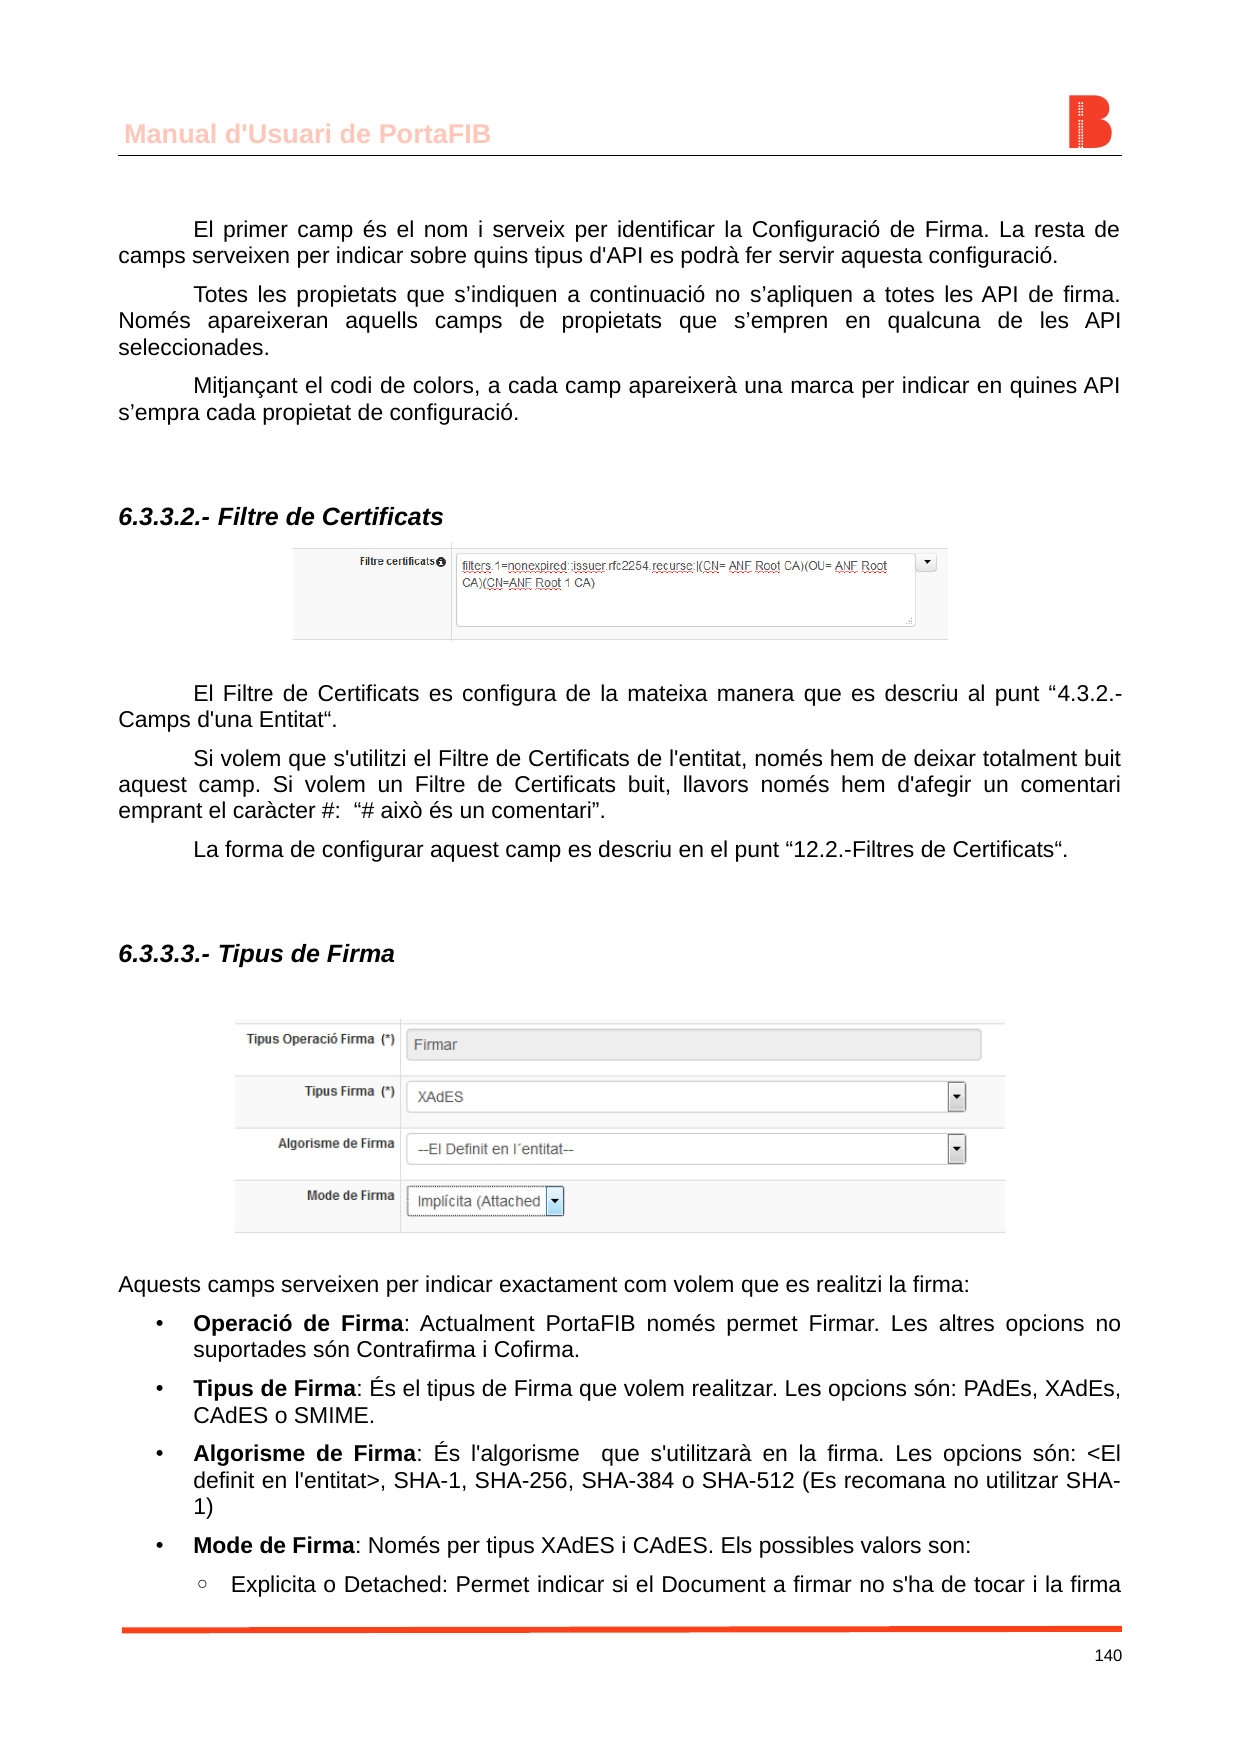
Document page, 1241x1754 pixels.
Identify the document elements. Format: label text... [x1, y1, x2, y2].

list Mode de Firma: Només per tipus XAdES i CAdES. Els possibles valors son: [156, 1532, 1122, 1558]
list Explicita o Detached: Permet indicar si el Document a firmar no s'ha de tocar i la firma [193, 1571, 1122, 1597]
text El primer camp és el nom i serveix per identificar la Configuració de Firma. La resta de camps serveixen per indicar sobre quins tipus d'API es podrà fer servir aquesta configuració. [118, 216, 1122, 268]
text La forma de configurar aquest camp es descriu en el punt “12.2Filtres de Certificats“. [118, 836, 1122, 863]
picture [234, 1019, 1006, 1233]
picture [292, 542, 948, 641]
text Mitjançant el codi de colors, a cada camp apareixerà una marca per indicar en quines API s’empra cada propietat de configuració. [118, 372, 1122, 425]
text El Filtre de Certificats es configura de la mateixa manera que es descriu al punt “4.3.2Camps d'una Entitat“. [118, 679, 1122, 732]
text Aquests camps serveixen per indicar exactament com volem que es realitzi la firma: [118, 1271, 1122, 1297]
text Totes les propietats que s’indiquen a continuació no s’apliquen a totes les API de firma. Només apareixeran aquells camps de propietats que s’empren en qualcuna de les API seleccionades. [118, 281, 1122, 360]
text Si volem que s'utilitzi el Filtre de Certificats de l'entitat, només hem de deixar totalment buit aquest camp. Si volem un Filtre de Certificats buit, llavors només hem d'afegir un comentari emprant el caràcter #: “# això és un comentari”. [118, 745, 1122, 824]
list Operació de Firma: Actualment PortaFIB només permet Firmar. Les altres opcions no suportades són Contrafirma i Cofirma. [156, 1310, 1122, 1363]
subtitle Filtre de Certificats [118, 502, 1122, 530]
picture [1063, 94, 1117, 150]
list Algorisme de Firma: És l'algorisme que s'utilitzarà en la firma. Les opcions són: <El definit en l'entitat>, SHA-1, SHA-256, SHA-384 o SHA-512 (Es recomana no utilitzar SHA-1) [156, 1440, 1122, 1519]
list Tipus de Firma: És el tipus de Firma que volem realitzar. Les opcions són: PAdEs, XAdEs, CAdES o SMIME. [156, 1375, 1122, 1428]
subtitle Tipus de Firma [118, 939, 1122, 968]
